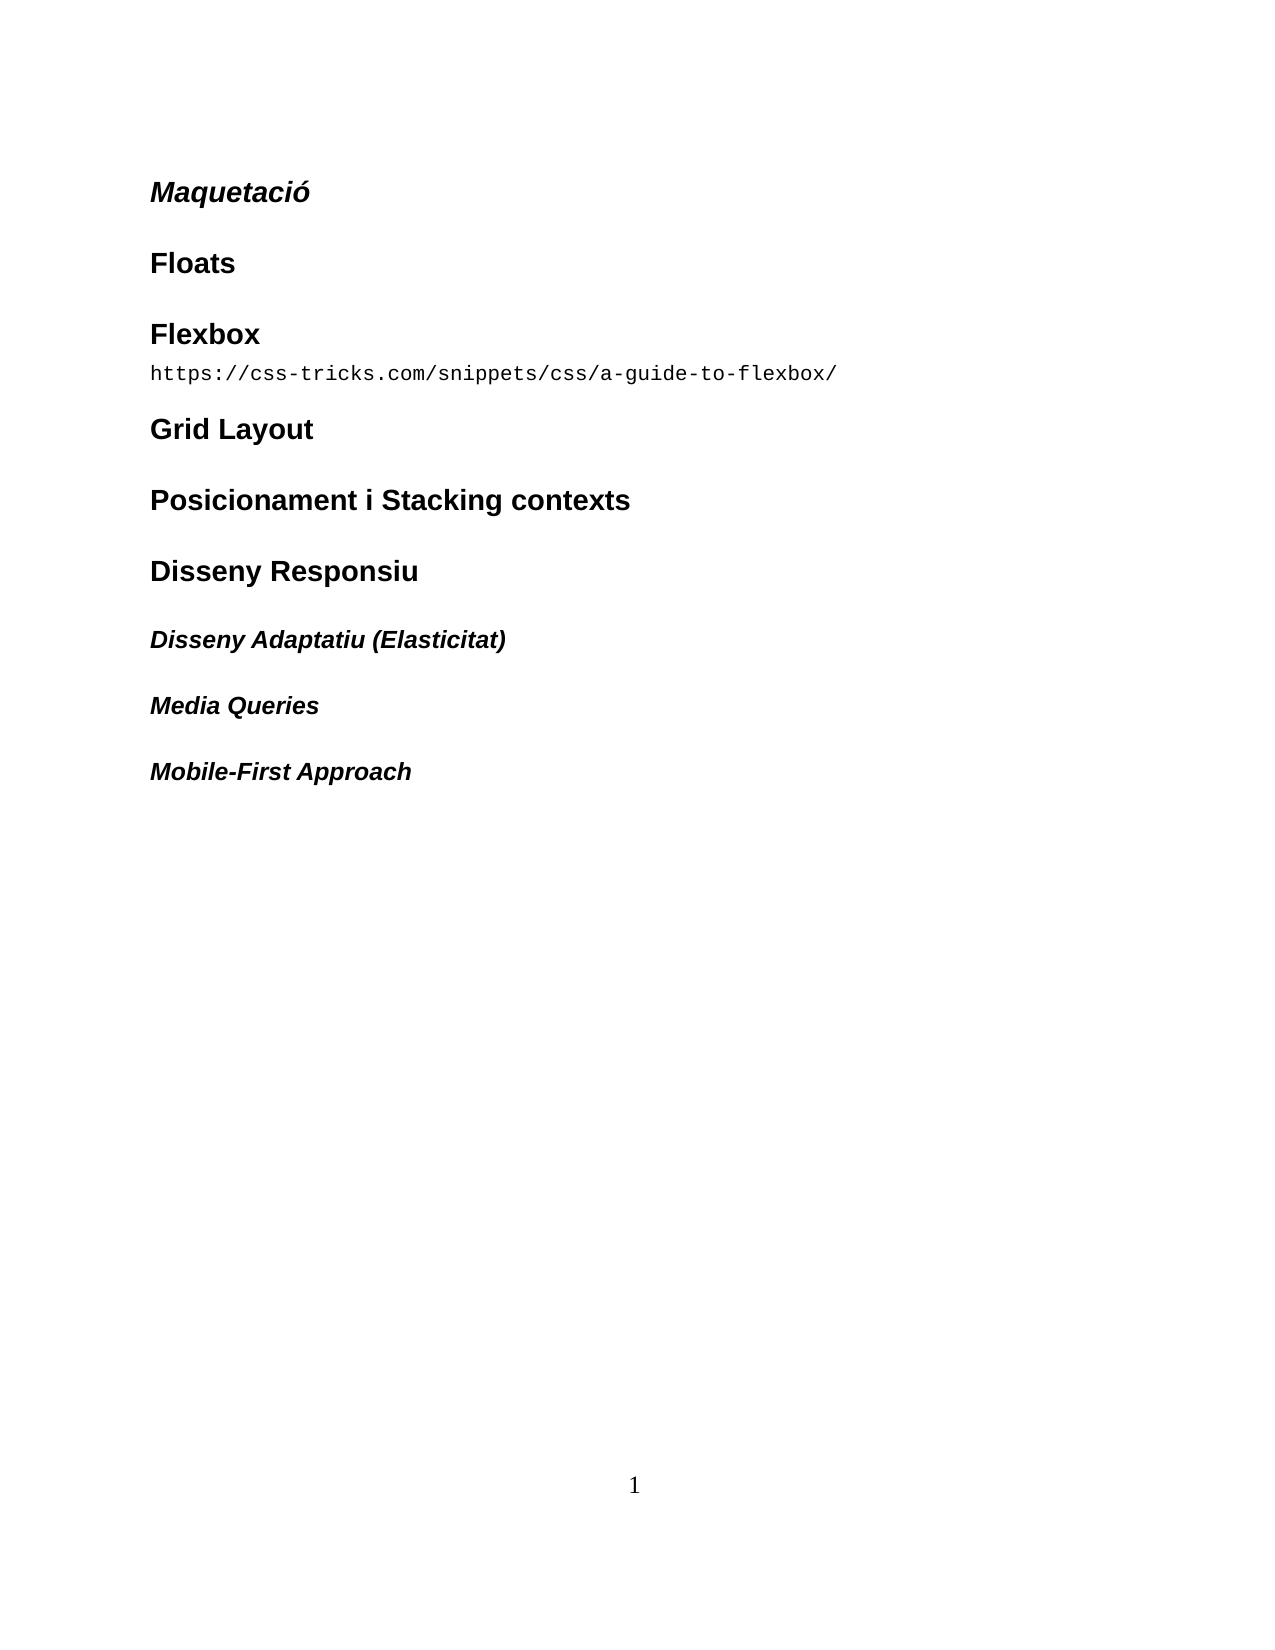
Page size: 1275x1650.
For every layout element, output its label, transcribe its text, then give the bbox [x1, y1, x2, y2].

text https://css-tricks.com/snippets/css/a-guide-to-flexbox/ [150, 363, 1125, 387]
subtitle Mobile-First Approach [150, 757, 1125, 786]
subtitle Flexbox [150, 317, 1125, 351]
subtitle Disseny Adaptatiu (Elasticitat) [150, 625, 1125, 653]
subtitle Disseny Responsiu [150, 554, 1125, 587]
subtitle Grid Layout [150, 412, 1125, 445]
subtitle Floats [150, 246, 1125, 279]
subtitle Posicionament i Stacking contexts [150, 483, 1125, 516]
subtitle Media Queries [150, 691, 1125, 719]
subtitle Maquetació [150, 175, 1125, 208]
